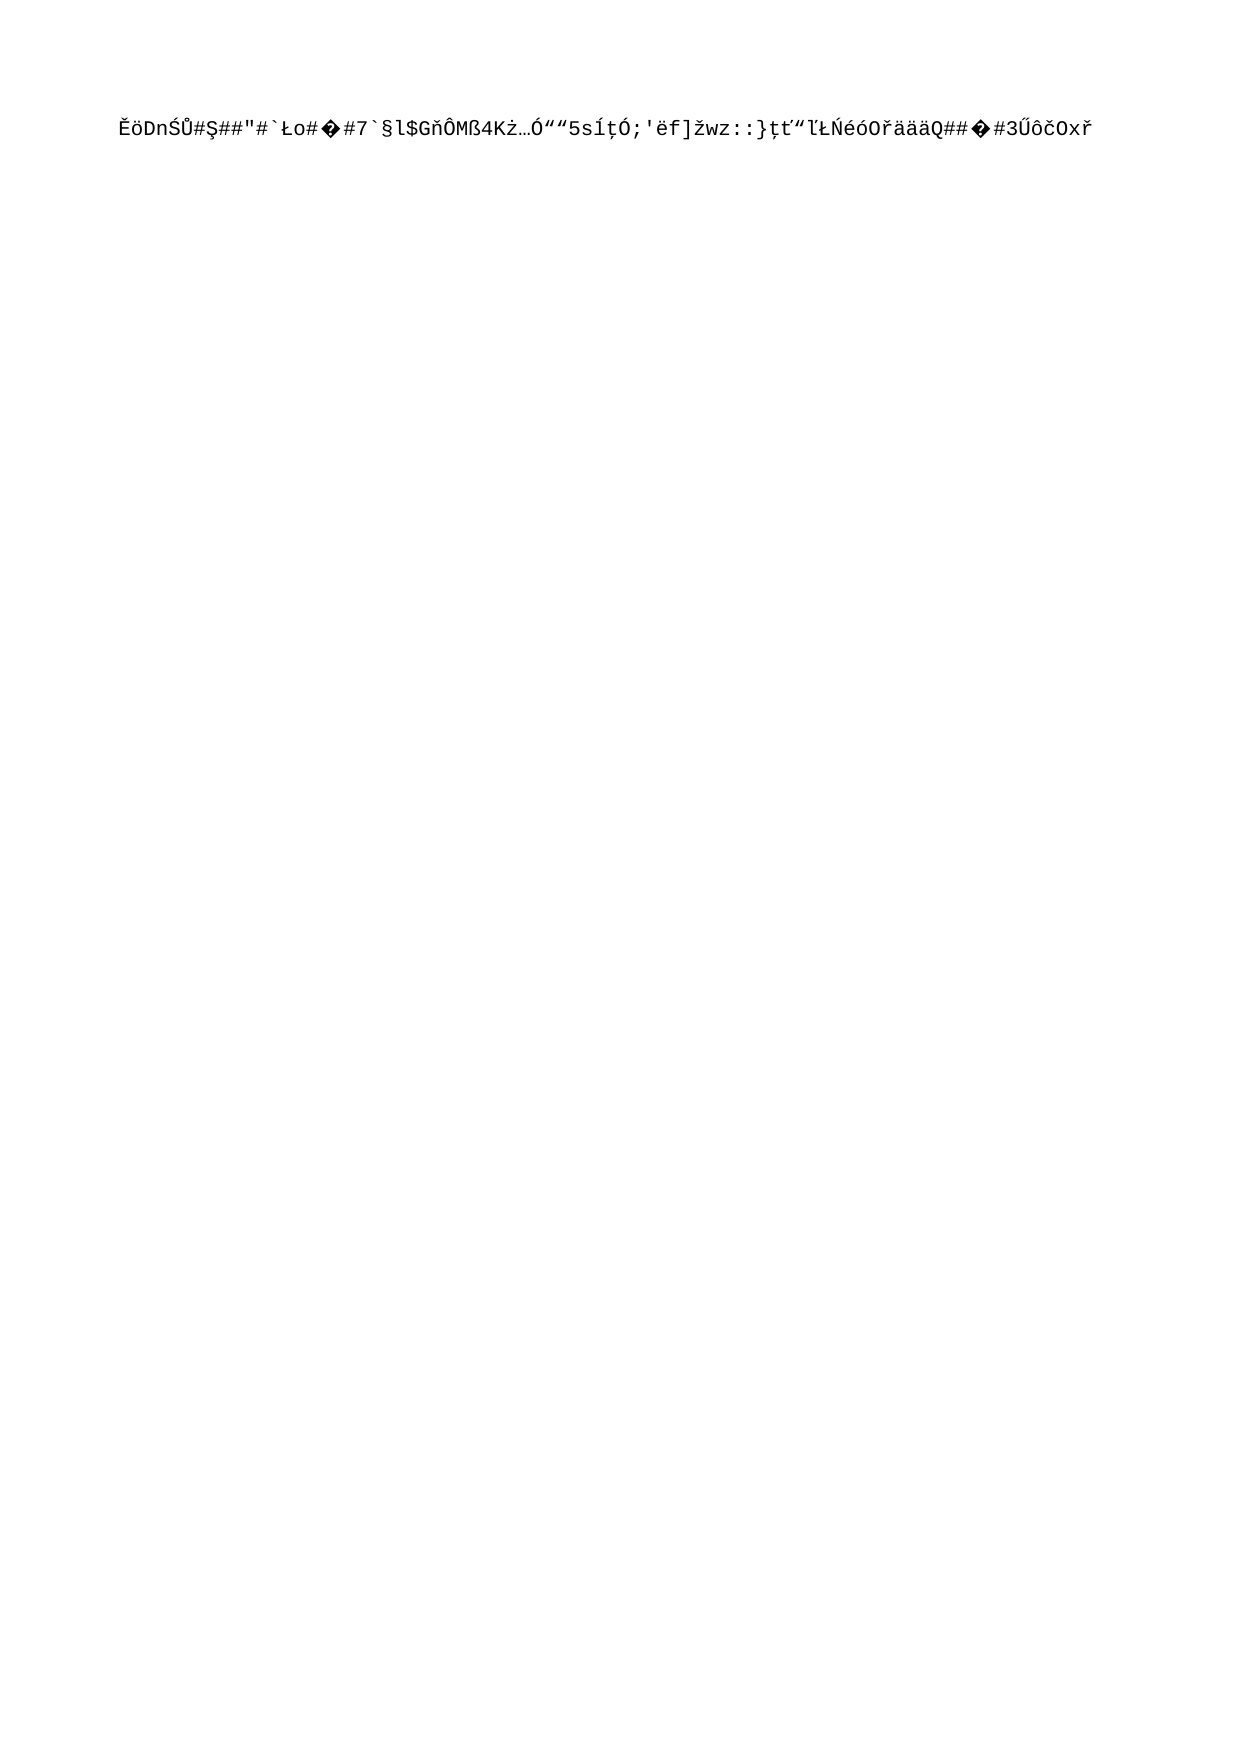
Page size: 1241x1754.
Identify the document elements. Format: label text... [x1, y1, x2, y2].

text ĚöDnŚŮ#Ş##"#`Ło#�#7`§l$GňÔMß4Kż…Ó““5sĺţÓ;'ëf]žwz::}ţť“ľŁŃéóOřäääQ##�#3ŰôčOx­ř [118, 118, 1122, 142]
